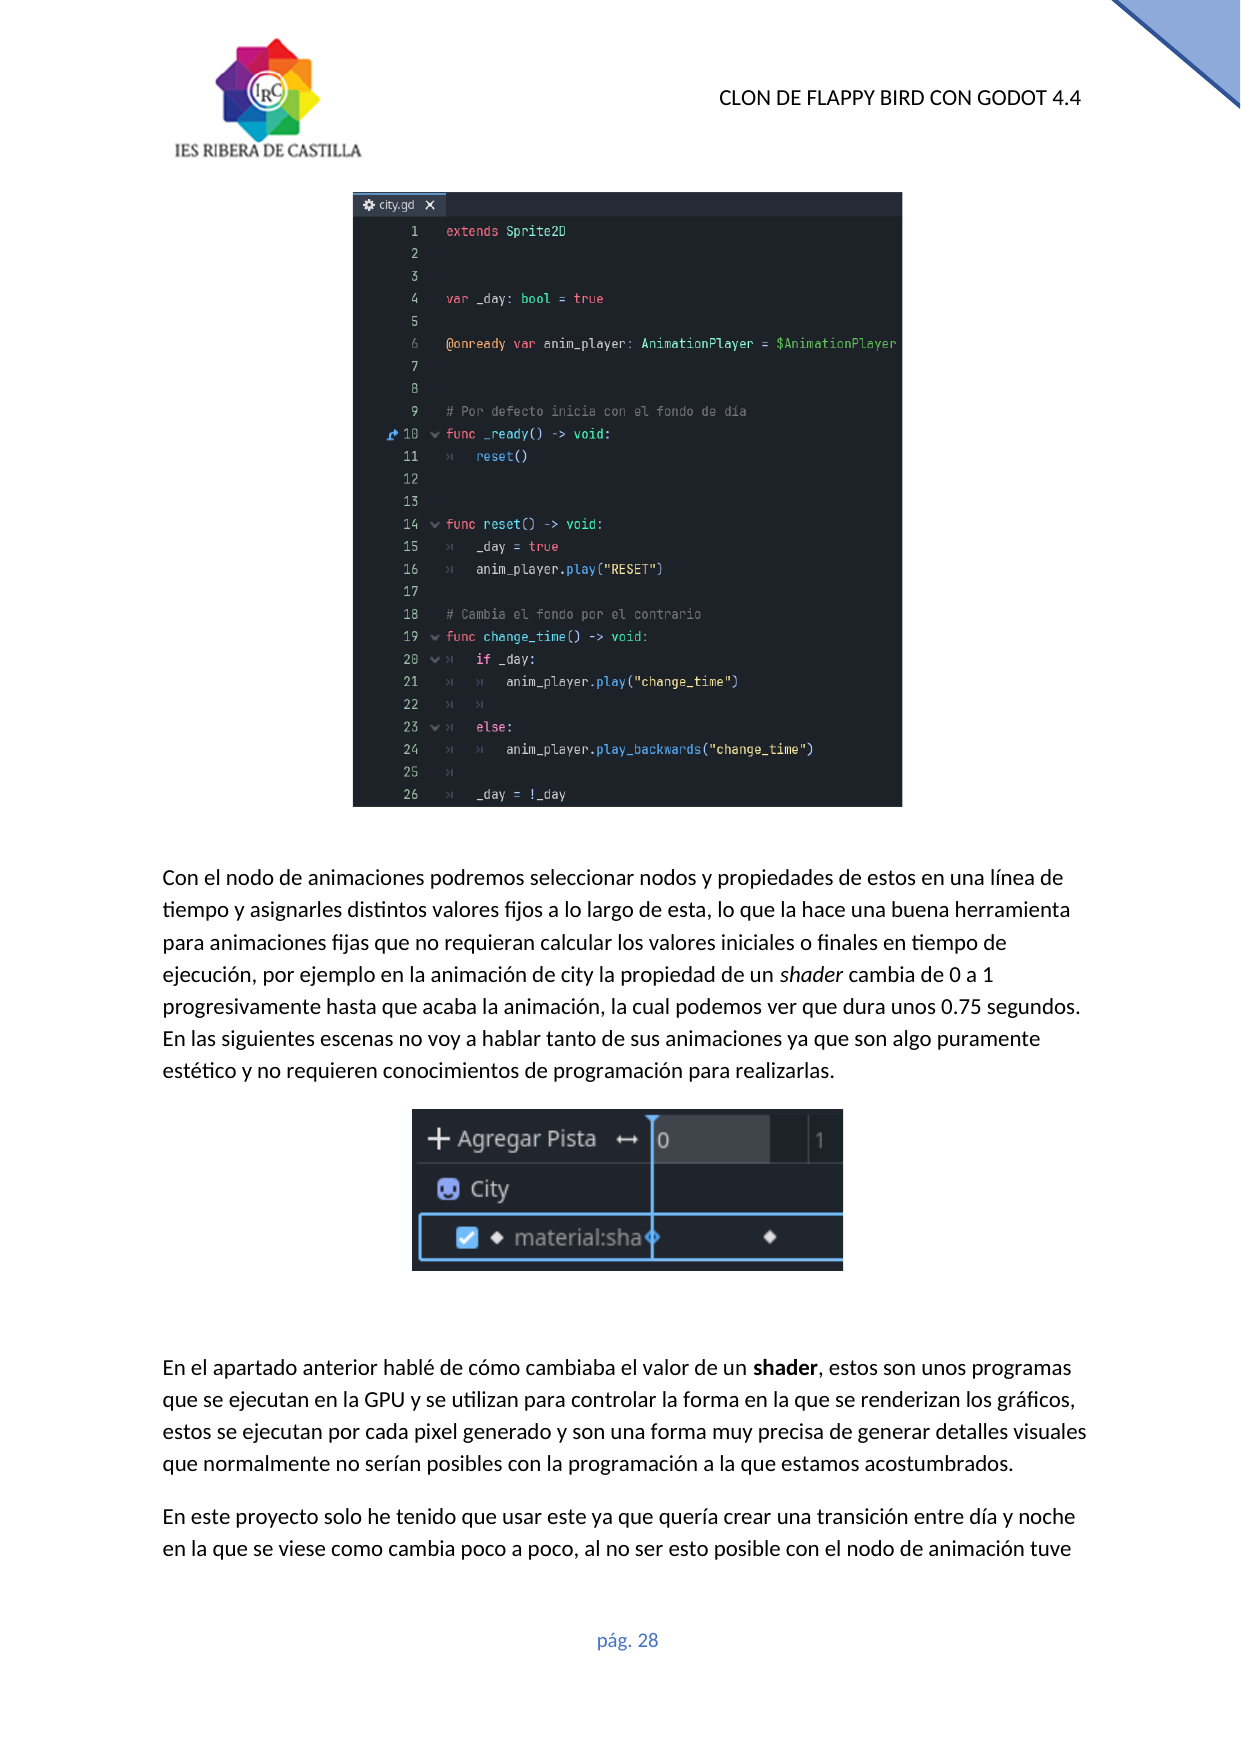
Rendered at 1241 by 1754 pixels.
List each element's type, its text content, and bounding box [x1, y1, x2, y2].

picture [352, 192, 903, 807]
text En este proyecto solo he tenido que usar este ya que quería crear una transición entre día y noche en la que se viese como cambia poco a poco, al no ser esto posible con el nodo de animación tuve [162, 1502, 1093, 1562]
text En el apartado anterior hablé de cómo cambiaba el valor de un shader, estos son unos programas que se ejecutan en la GPU y se utilizan para controlar la forma en la que se renderizan los gráficos, estos se ejecutan por cada pixel generado y son una forma muy precisa de generar detalles visuales que normalmente no serían posibles con la programación a la que estamos acostumbrados. [162, 1353, 1093, 1477]
text Con el nodo de animaciones podremos seleccionar nodos y propiedades de estos en una línea de tiempo y asignarles distintos valores fijos a lo largo de esta, lo que la hace una buena herramienta para animaciones fijas que no requieran calcular los valores iniciales o finales en tiempo de ejecución, por ejemplo en la animación de city la propiedad de un shader cambia de 0 a 1 progresivamente hasta que acaba la animación, la cual podemos ver que dura unos 0.75 segundos. En las siguientes escenas no voy a hablar tanto de sus animaciones ya que son algo puramente estético y no requieren conocimientos de programación para realizarlas. [162, 863, 1093, 1084]
picture [412, 1109, 844, 1271]
picture [173, 29, 366, 164]
